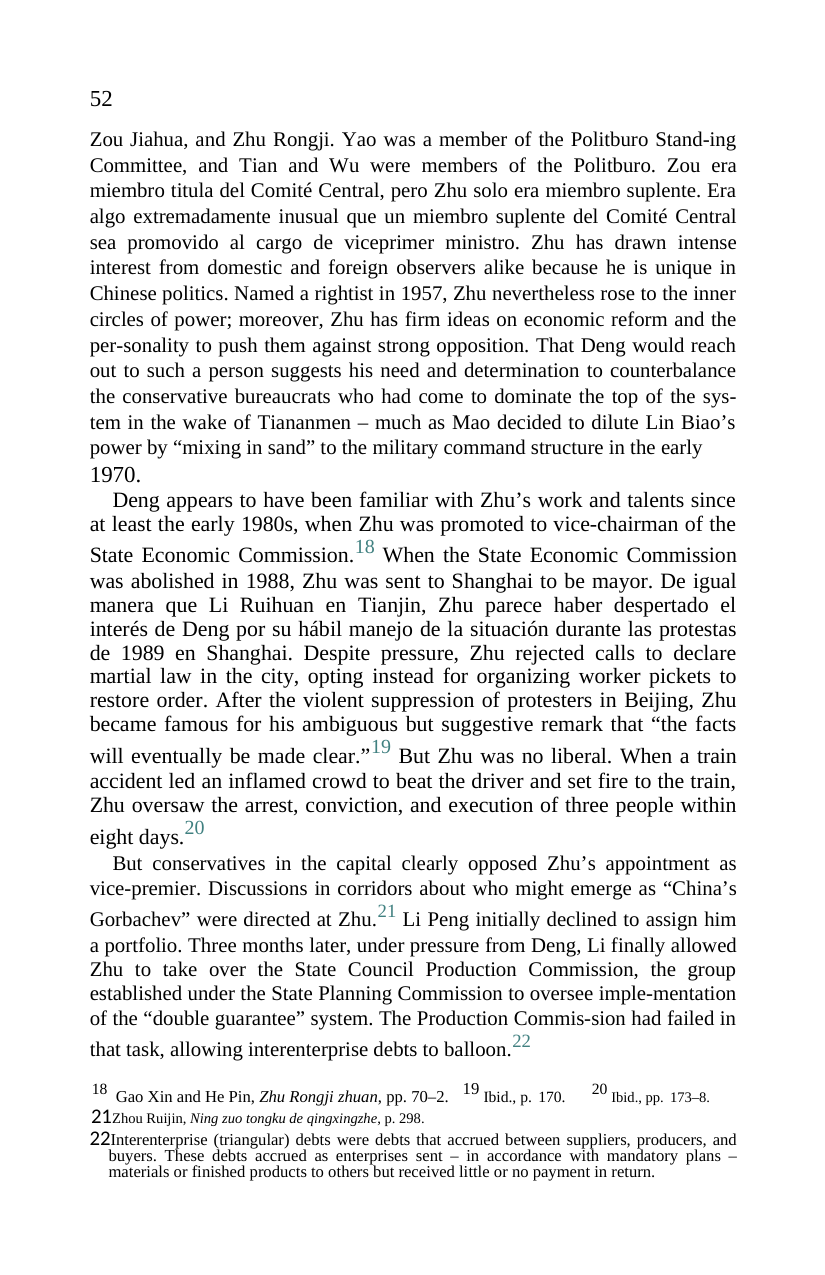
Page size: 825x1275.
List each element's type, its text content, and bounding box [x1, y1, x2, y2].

list Interenterprise (triangular) debts were debts that accrued between suppliers, producers, and buyers. These debts accrued as enterprises sent – in accordance with mandatory plans – materials or finished products to others but received little or no payment in return. [89, 1129, 737, 1181]
text 18 Gao Xin and He Pin, Zhu Rongji zhuan, pp. 70–2. 19 Ibid., p. 170. 20 Ibid., pp. 173–8. [92, 1079, 737, 1108]
text 1970. [89, 461, 737, 487]
text 52 [89, 84, 737, 111]
text Deng appears to have been familiar with Zhu’s work and talents since at least the early 1980s, when Zhu was promoted to vice-chairman of the State Economic Commission.18 When the State Economic Commission was abolished in 1988, Zhu was sent to Shanghai to be mayor. De igual manera que Li Ruihuan en Tianjin, Zhu parece haber despertado el interés de Deng por su hábil manejo de la situación durante las protestas de 1989 en Shanghai. Despite pressure, Zhu rejected calls to declare martial law in the city, opting instead for organizing worker pickets to restore order. After the violent suppression of protesters in Beijing, Zhu became famous for his ambiguous but suggestive remark that “the facts will eventually be made clear.”19 But Zhu was no liberal. When a train accident led an inflamed crowd to beat the driver and set fire to the train, Zhu oversaw the arrest, conviction, and execution of three people within eight days.20 [89, 488, 737, 851]
text But conservatives in the capital clearly opposed Zhu’s appointment as vice-premier. Discussions in corridors about who might emerge as “China’s Gorbachev” were directed at Zhu.21 Li Peng initially declined to assign him a portfolio. Three months later, under pressure from Deng, Li finally allowed Zhu to take over the State Council Production Commission, the group established under the State Planning Commission to oversee imple-mentation of the “double guarantee” system. The Production Commis-sion had failed in that task, allowing interenterprise debts to balloon.22 [89, 851, 737, 1062]
list Zhou Ruijin, Ning zuo tongku de qingxingzhe, p. 298. [91, 1108, 737, 1127]
text Zou Jiahua, and Zhu Rongji. Yao was a member of the Politburo Stand-ing Committee, and Tian and Wu were members of the Politburo. Zou era miembro titula del Comité Central, pero Zhu solo era miembro suplente. Era algo extremadamente inusual que un miembro suplente del Comité Central sea promovido al cargo de viceprimer ministro. Zhu has drawn intense interest from domestic and foreign observers alike because he is unique in Chinese politics. Named a rightist in 1957, Zhu nevertheless rose to the inner circles of power; moreover, Zhu has firm ideas on economic reform and the per-sonality to push them against strong opposition. That Deng would reach out to such a person suggests his need and determination to counterbalance the conservative bureaucrats who had come to dominate the top of the sys-tem in the wake of Tiananmen – much as Mao decided to dilute Lin Biao’s power by “mixing in sand” to the military command structure in the early [89, 127, 737, 459]
